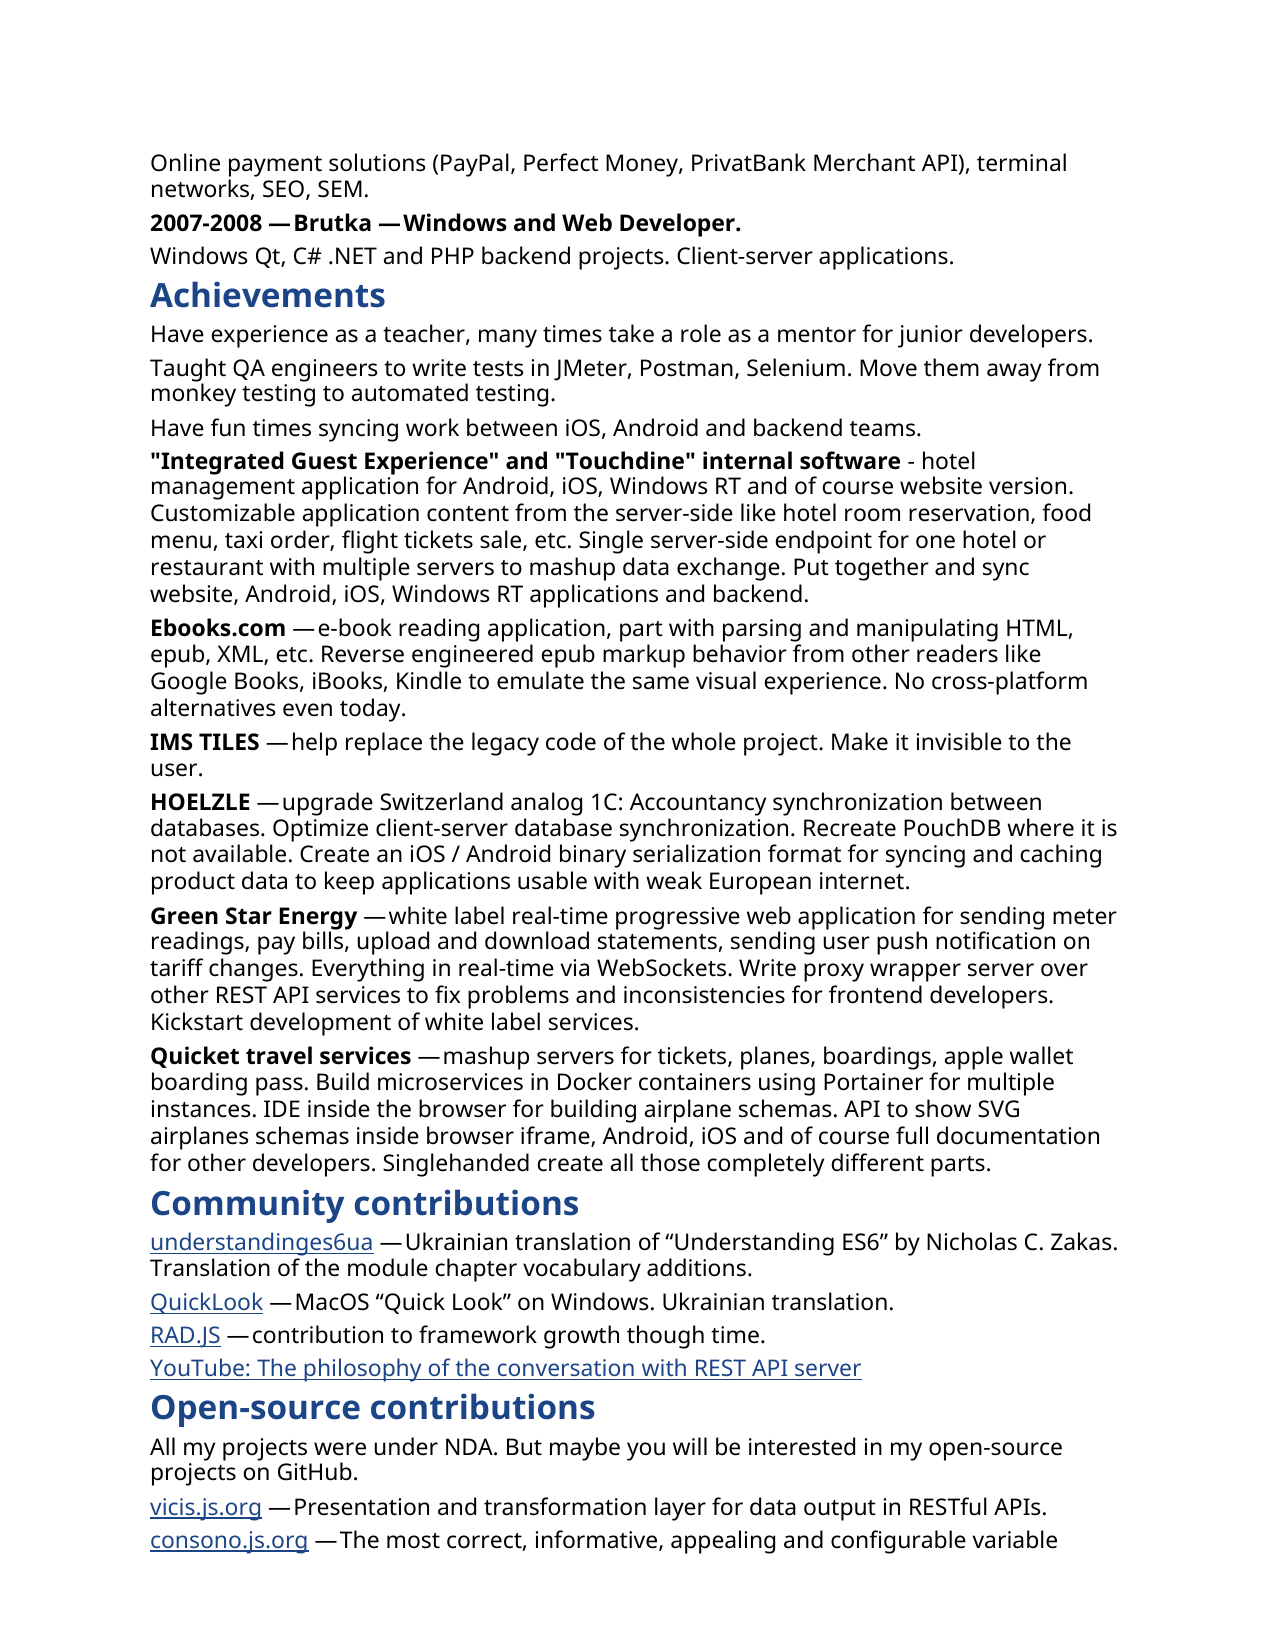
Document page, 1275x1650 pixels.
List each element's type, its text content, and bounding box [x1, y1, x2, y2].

text QuickLook — MacOS “Quick Look” on Windows. Ukrainian translation. [150, 1289, 1125, 1316]
text consono.js.org — The most correct, informative, appealing and configurable variable [150, 1527, 1125, 1554]
subtitle Open-source contributions [150, 1388, 1125, 1427]
text RAD.JS — contribution to framework growth though time. [150, 1322, 1125, 1349]
text Have fun times syncing work between iOS, Android and backend teams. [150, 414, 1125, 441]
text "Integrated Guest Experience" and "Touchdine" internal software - hotel management application for Android, iOS, Windows RT and of course website version. Customizable application content from the server-side like hotel room reservation, food menu, taxi order, flight tickets sale, etc. Single server-side endpoint for one hotel or restaurant with multiple servers to mashup data exchange. Put together and sync website, Android, iOS, Windows RT applications and backend. [150, 448, 1125, 609]
text HOELZLE — upgrade Switzerland analog 1C: Accountancy synchronization between databases. Optimize client-server database synchronization. Recreate PouchDB where it is not available. Create an iOS / Android binary serialization format for syncing and caching product data to keep applications usable with weak European internet. [150, 789, 1125, 896]
text YouTube: The philosophy of the conversation with REST API server [150, 1355, 1125, 1382]
text Ebooks.com — e-book reading application, part with parsing and manipulating HTML, epub, XML, etc. Reverse engineered epub markup behavior from other readers like Google Books, iBooks, Kindle to emulate the same visual experience. No cross-platform alternatives even today. [150, 615, 1125, 723]
text 2007-2008 — Brutka — Windows and Web Developer. [150, 210, 1125, 237]
text Have experience as a teacher, many times take a role as a mentor for junior developers. [150, 321, 1125, 348]
text Online payment solutions (PayPal, Perfect Money, PrivatBank Merchant API), terminal networks, SEO, SEM. [150, 150, 1125, 204]
text Green Star Energy — white label real-time progressive web application for sending meter readings, pay bills, upload and download statements, sending user push notification on tariff changes. Everything in real-time via WebSockets. Write proxy wrapper server over other REST API services to fix problems and inconsistencies for frontend developers. Kickstart development of white label services. [150, 903, 1125, 1037]
text Windows Qt, C# .NET and PHP backend projects. Client-server applications. [150, 243, 1125, 270]
subtitle Achievements [150, 276, 1125, 315]
text vicis.js.org — Presentation and transformation layer for data output in RESTful APIs. [150, 1494, 1125, 1521]
text Quicket travel services — mashup servers for tickets, planes, boardings, apple wallet boarding pass. Build microservices in Docker containers using Portainer for multiple instances. IDE inside the browser for building airplane schemas. API to show SVG airplanes schemas inside browser iframe, Android, iOS and of course full documentation for other developers. Singlehanded create all those completely different parts. [150, 1043, 1125, 1178]
text IMS TILES — help replace the legacy code of the whole project. Make it invisible to the user. [150, 729, 1125, 783]
text All my projects were under NDA. But maybe you will be interested in my open-source projects on GitHub. [150, 1434, 1125, 1487]
subtitle Community contributions [150, 1184, 1125, 1223]
text Taught QA engineers to write tests in JMeter, Postman, Selenium. Move them away from monkey testing to automated testing. [150, 354, 1125, 408]
text understandinges6ua — Ukrainian translation of “Understanding ES6” by Nicholas C. Zakas. Translation of the module chapter vocabulary additions. [150, 1229, 1125, 1283]
